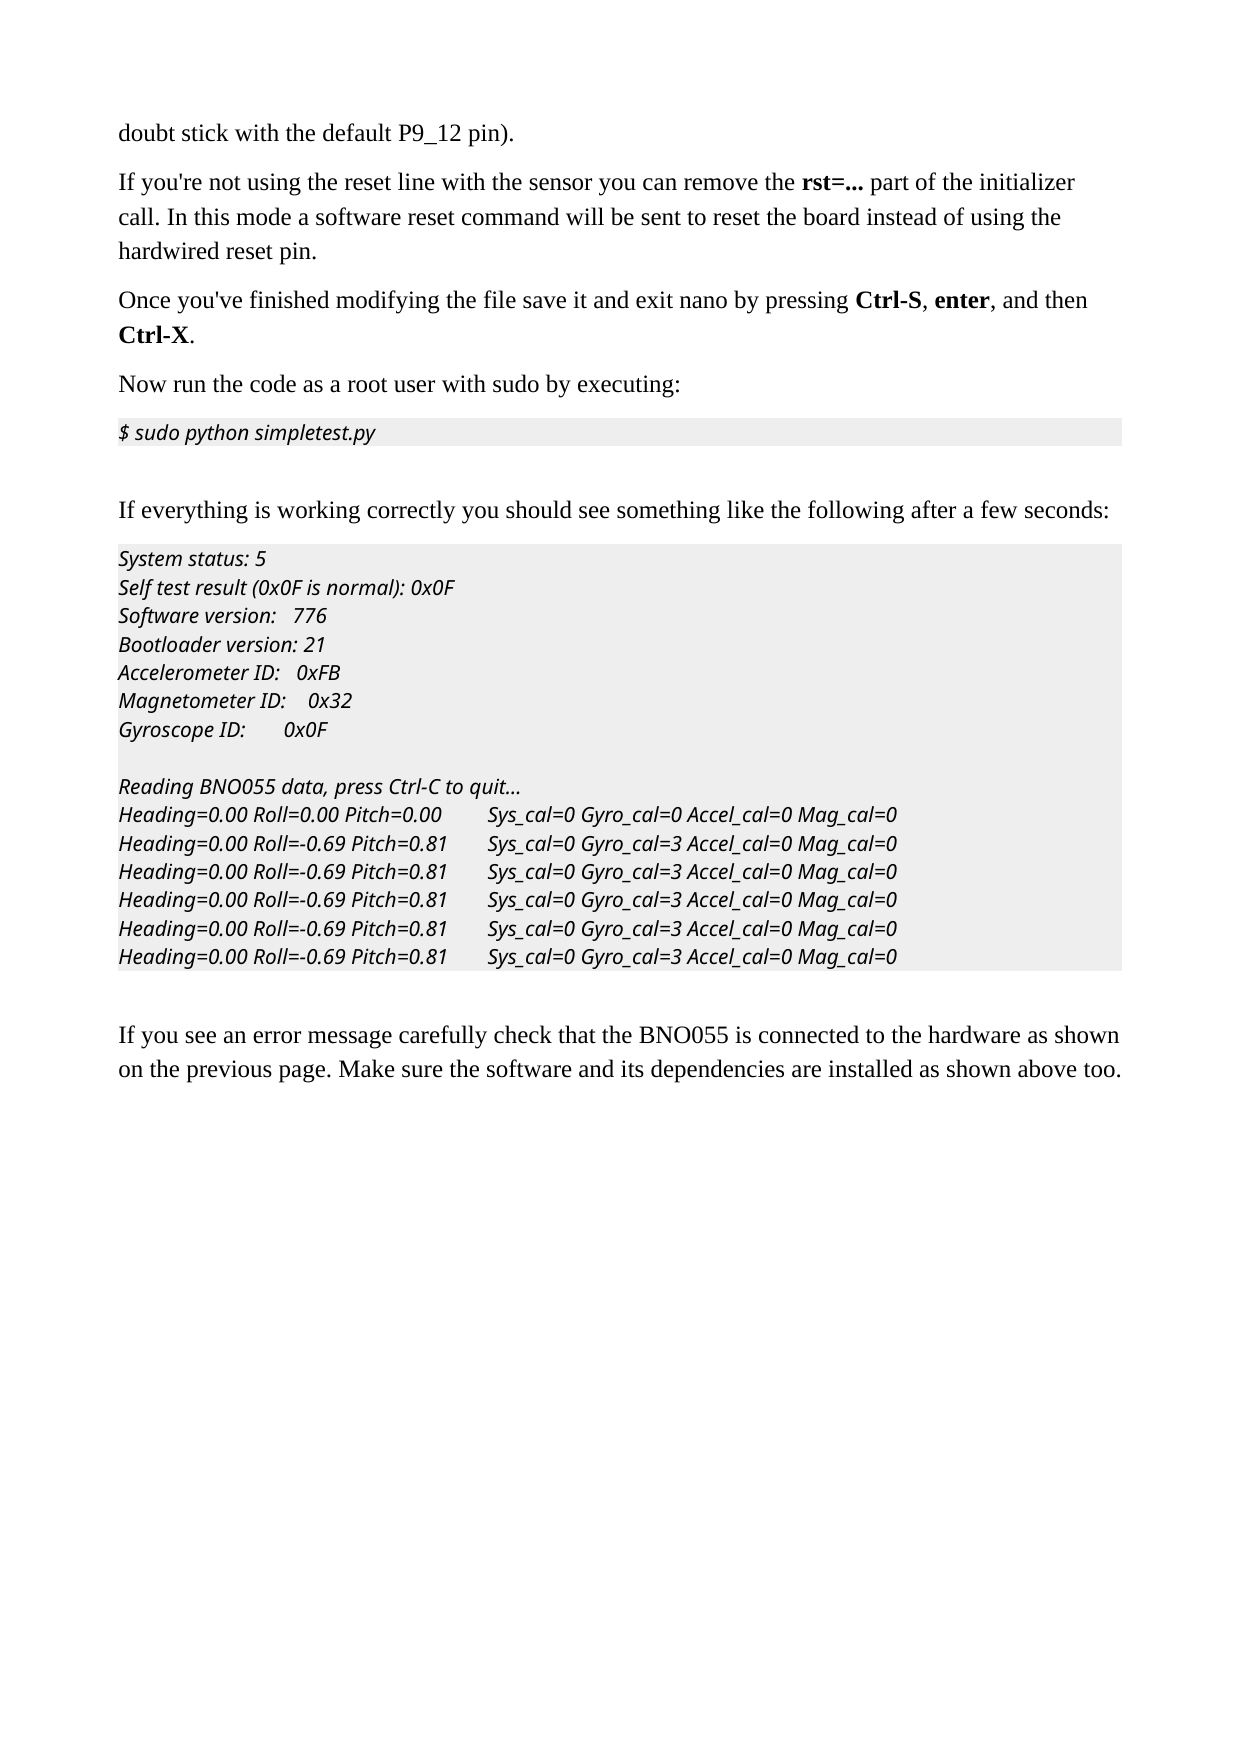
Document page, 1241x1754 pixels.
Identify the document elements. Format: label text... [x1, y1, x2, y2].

text If you're not using the reset line with the sensor you can remove the rst=... part of the initializer call. In this mode a software reset command will be sent to reset the board instead of using the hardwired reset pin. [118, 167, 1122, 265]
text If you see an error message carefully check that the BNO055 is connected to the hardware as shown on the previous page. Make sure the software and its dependencies are installed as shown above too. [118, 1020, 1122, 1083]
text $ sudo python simpletest.py [118, 418, 1122, 446]
text Heading=0.00 Roll=-0.69 Pitch=0.81 Sys_cal=0 Gyro_cal=3 Accel_cal=0 Mag_cal=0 [118, 942, 1122, 971]
text Self test result (0x0F is normal): 0x0F [118, 573, 1122, 601]
text Bootloader version: 21 [118, 630, 1122, 658]
text If everything is working correctly you should see something like the following after a few seconds: [118, 495, 1122, 524]
text Once you've finished modifying the file save it and exit nano by pressing Ctrl-S, enter, and then Ctrl-X. [118, 285, 1122, 348]
text doubt stick with the default P9_12 pin). [118, 118, 1122, 147]
text Accelerometer ID: 0xFB [118, 658, 1122, 687]
text Heading=0.00 Roll=-0.69 Pitch=0.81 Sys_cal=0 Gyro_cal=3 Accel_cal=0 Mag_cal=0 [118, 886, 1122, 914]
text Heading=0.00 Roll=-0.69 Pitch=0.81 Sys_cal=0 Gyro_cal=3 Accel_cal=0 Mag_cal=0 [118, 857, 1122, 886]
text System status: 5 [118, 544, 1122, 573]
text Heading=0.00 Roll=-0.69 Pitch=0.81 Sys_cal=0 Gyro_cal=3 Accel_cal=0 Mag_cal=0 [118, 914, 1122, 942]
text Heading=0.00 Roll=-0.69 Pitch=0.81 Sys_cal=0 Gyro_cal=3 Accel_cal=0 Mag_cal=0 [118, 829, 1122, 857]
text Magnetometer ID: 0x32 [118, 687, 1122, 715]
text Heading=0.00 Roll=0.00 Pitch=0.00 Sys_cal=0 Gyro_cal=0 Accel_cal=0 Mag_cal=0 [118, 800, 1122, 829]
text Software version: 776 [118, 601, 1122, 630]
text Gyroscope ID: 0x0F [118, 715, 1122, 743]
text Reading BNO055 data, press Ctrl-C to quit... [118, 772, 1122, 800]
text Now run the code as a root user with sudo by executing: [118, 369, 1122, 397]
